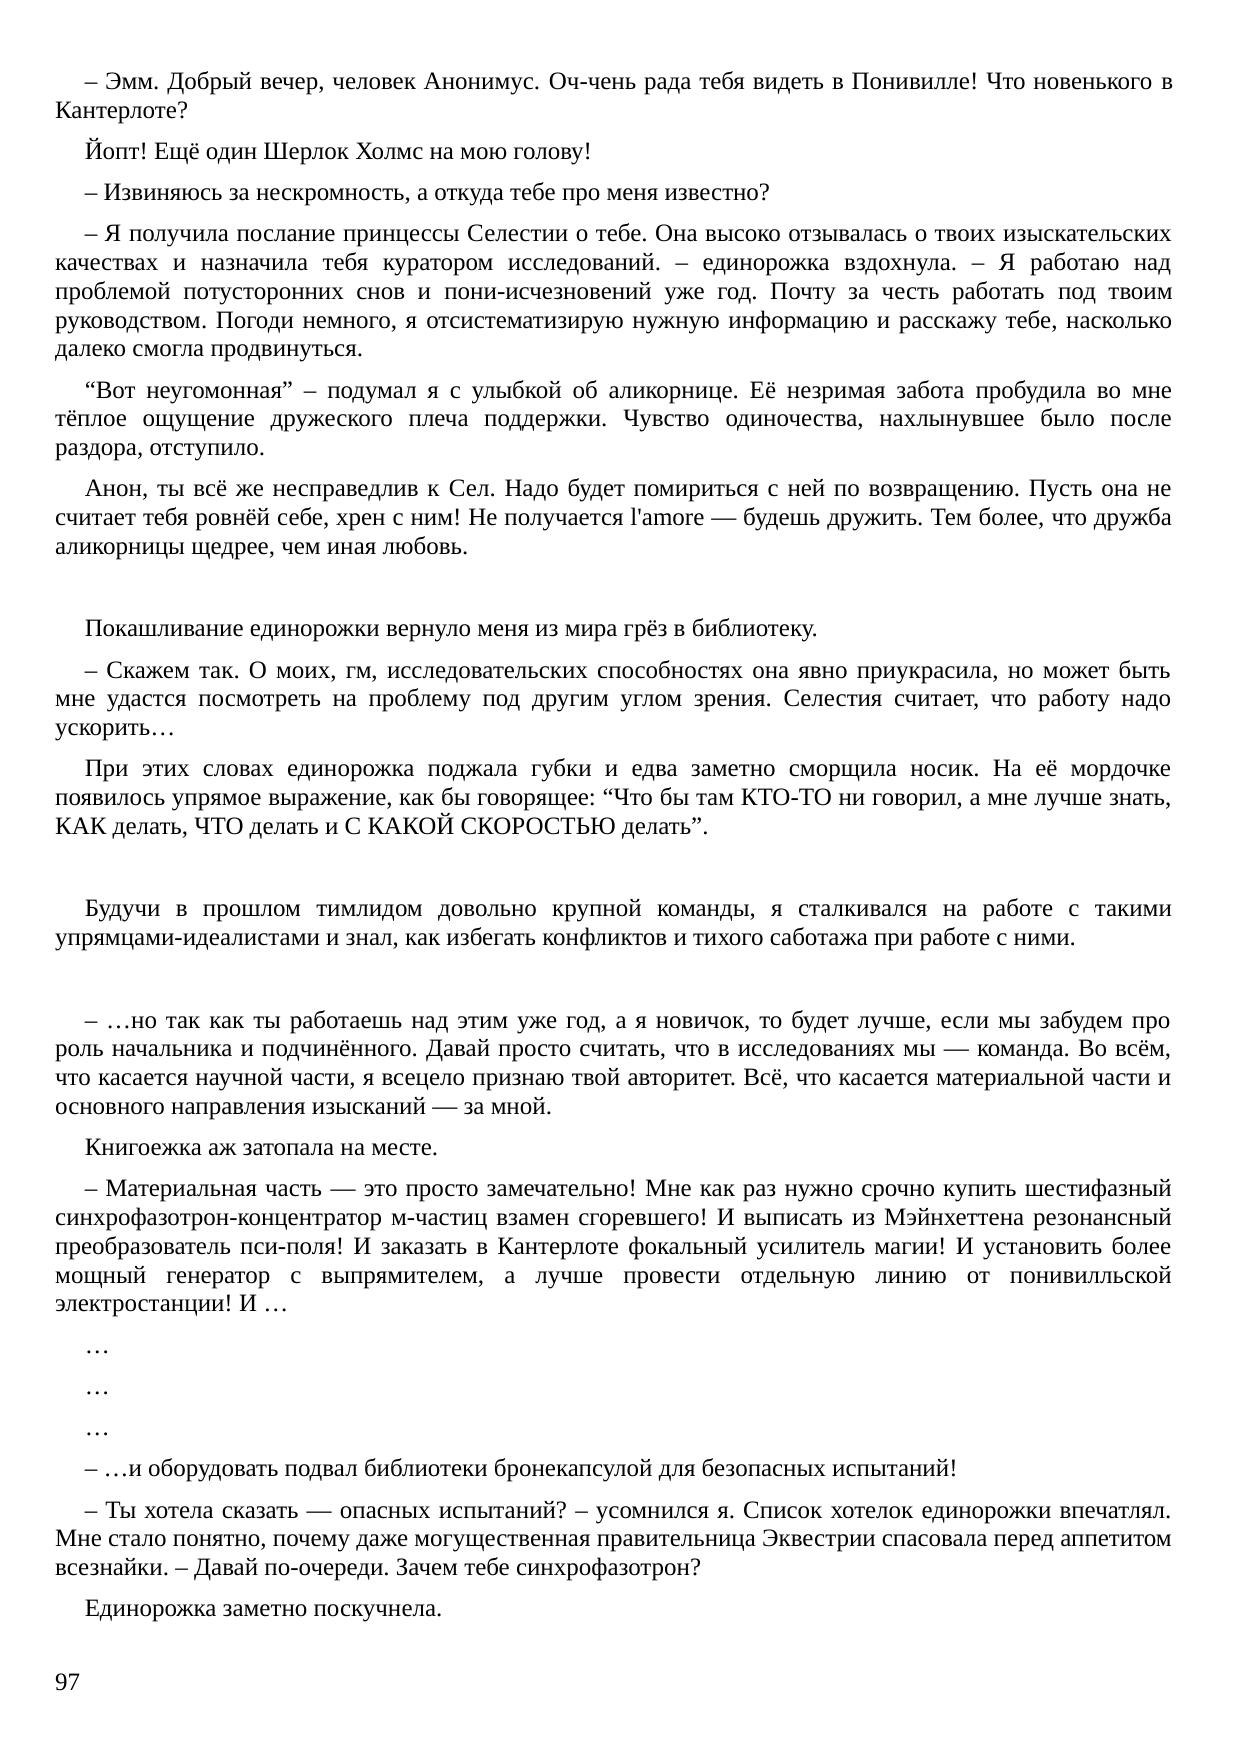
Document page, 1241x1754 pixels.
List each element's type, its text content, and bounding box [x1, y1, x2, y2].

text – Я получила послание принцессы Селестии о тебе. Она высоко отзывалась о твоих изыскательских качествах и назначила тебя куратором исследований. – единорожка вздохнула. – Я работаю над проблемой потусторонних снов и пони-исчезновений уже год. Почту за честь работать под твоим руководством. Погоди немного, я отсистематизирую нужную информацию и расскажу тебе, насколько далеко смогла продвинуться. [55, 218, 1173, 362]
text … [55, 1412, 1173, 1441]
text – Скажем так. О моих, гм, исследовательских способностях она явно приукрасила, но может быть мне удастся посмотреть на проблему под другим углом зрения. Селестия считает, что работу надо ускорить… [55, 655, 1173, 741]
text … [55, 1371, 1173, 1400]
text – Материальная часть — это просто замечательно! Мне как раз нужно срочно купить шестифазный синхрофазотрон-концентратор м-частиц взамен сгоревшего! И выписать из Мэйнхеттена резонансный преобразователь пси-поля! И заказать в Кантерлоте фокальный усилитель магии! И установить более мощный генератор с выпрямителем, а лучше провести отдельную линию от понивилльской электростанции! И … [55, 1173, 1173, 1317]
text Единорожка заметно поскучнела. [55, 1593, 1173, 1622]
text Анон, ты всё же несправедлив к Сел. Надо будет помириться с ней по возвращению. Пусть она не считает тебя ровнёй себе, хрен с ним! Не получается l'amore — будешь дружить. Тем более, что дружба аликорницы щедрее, чем иная любовь. [55, 473, 1173, 560]
text “Вот неугомонная” – подумал я с улыбкой об аликорнице. Её незримая забота пробудила во мне тёплое ощущение дружеского плеча поддержки. Чувство одиночества, нахлынувшее было после раздора, отступило. [55, 375, 1173, 461]
text – …и оборудовать подвал библиотеки бронекапсулой для безопасных испытаний! [55, 1453, 1173, 1482]
text Будучи в прошлом тимлидом довольно крупной команды, я сталкивался на работе с такими упрямцами-идеалистами и знал, как избегать конфликтов и тихого саботажа при работе с ними. [55, 893, 1173, 951]
text … [55, 1330, 1173, 1358]
text – Эмм. Добрый вечер, человек Анонимус. Оч-чень рада тебя видеть в Понивилле! Что новенького в Кантерлоте? [55, 66, 1173, 123]
text Йопт! Ещё один Шерлок Холмс на мою голову! [55, 136, 1173, 165]
text – Ты хотела сказать — опасных испытаний? – усомнился я. Список хотелок единорожки впечатлял. Мне стало понятно, почему даже могущественная правительница Эквестрии спасовала перед аппетитом всезнайки. – Давай по-очереди. Зачем тебе синхрофазотрон? [55, 1495, 1173, 1581]
text Книгоежка аж затопала на месте. [55, 1132, 1173, 1161]
text При этих словах единорожка поджала губки и едва заметно сморщила носик. На её мордочке появилось упрямое выражение, как бы говорящее: “Что бы там КТО-ТО ни говорил, а мне лучше знать, КАК делать, ЧТО делать и С КАКОЙ СКОРОСТЬЮ делать”. [55, 753, 1173, 840]
text – Извиняюсь за нескромность, а откуда тебе про меня известно? [55, 177, 1173, 206]
text Покашливание единорожки вернуло меня из мира грёз в библиотеку. [55, 613, 1173, 642]
text – …но так как ты работаешь над этим уже год, а я новичок, то будет лучше, если мы забудем про роль начальника и подчинённого. Давай просто считать, что в исследованиях мы — команда. Во всём, что касается научной части, я всецело признаю твой авторитет. Всё, что касается материальной части и основного направления изысканий — за мной. [55, 1005, 1173, 1120]
